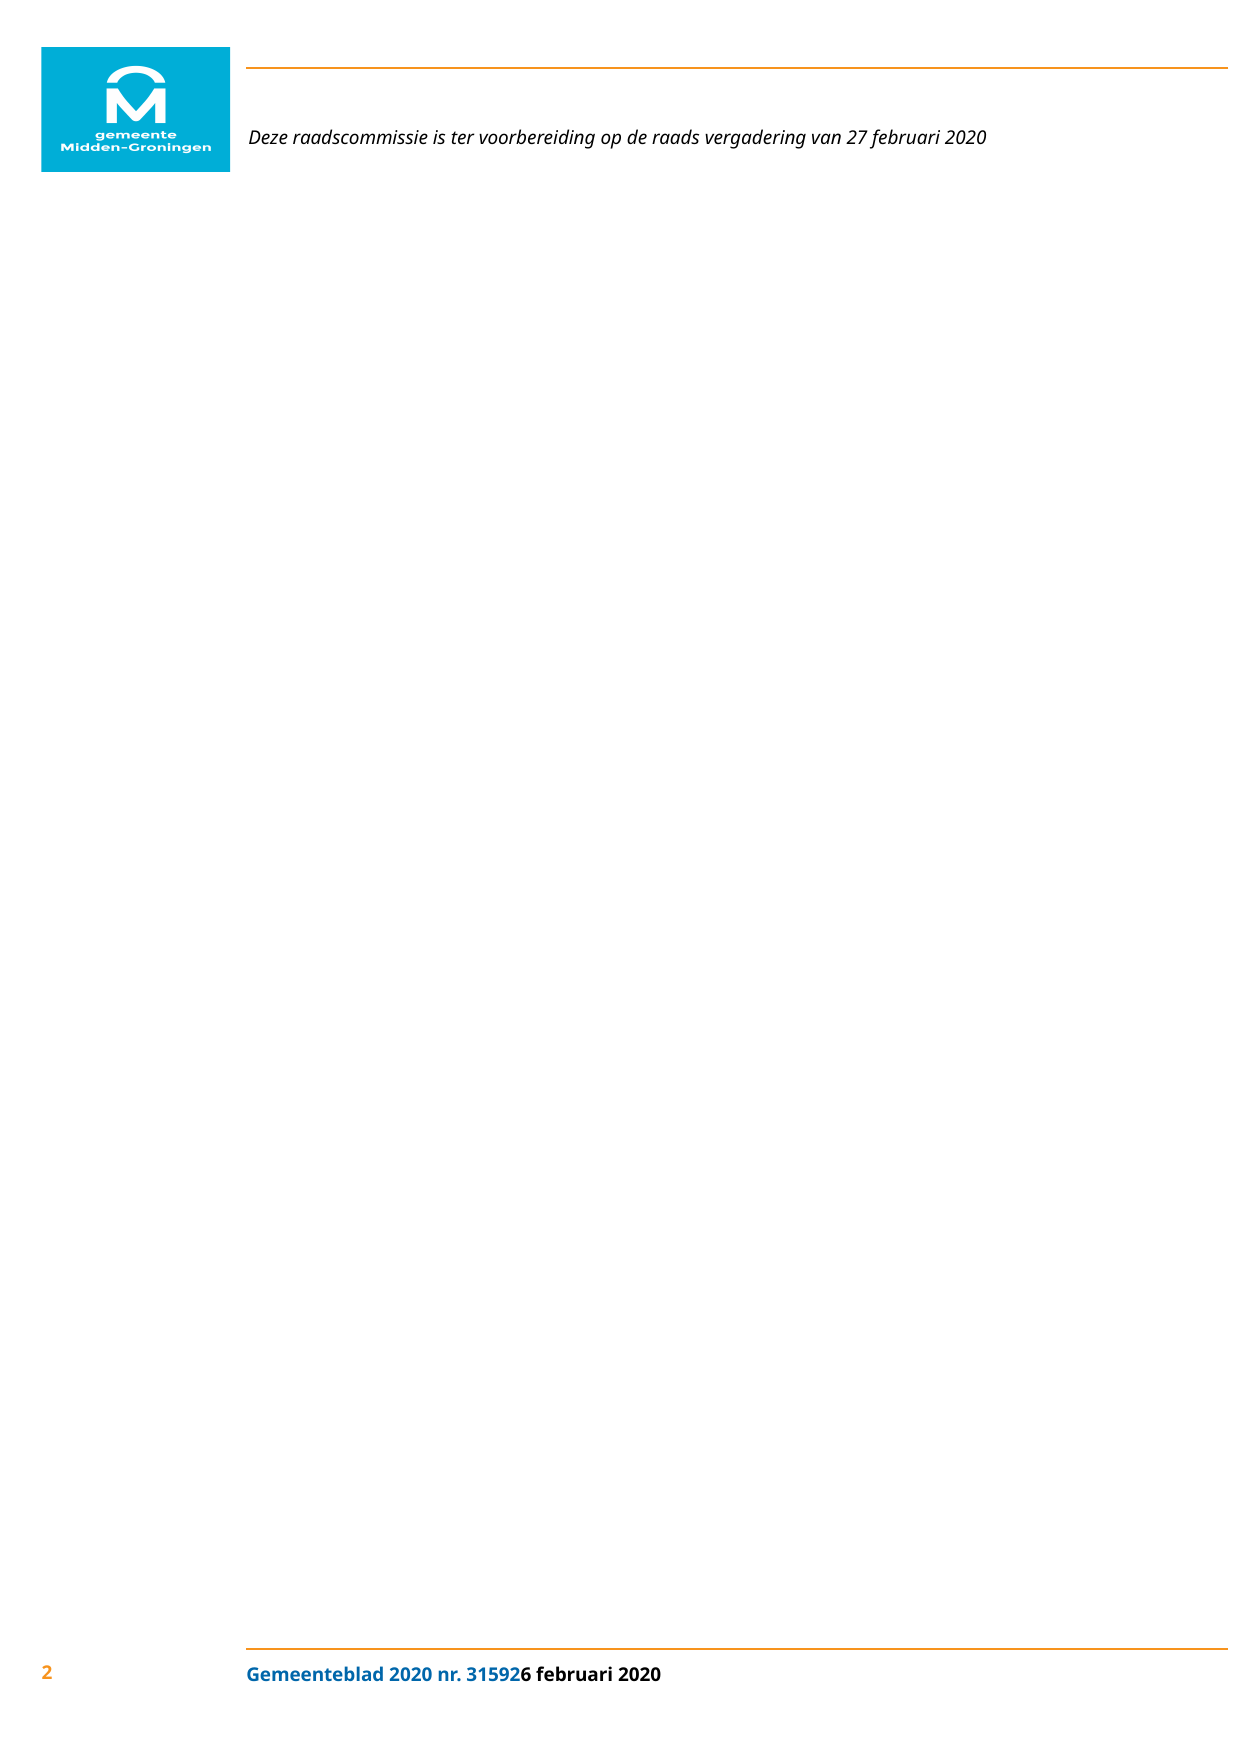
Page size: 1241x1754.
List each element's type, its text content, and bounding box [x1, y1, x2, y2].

picture [107, 89, 165, 122]
picture [108, 66, 164, 82]
text Deze raadscommissie is ter voorbereiding op de raads vergadering van 27 februari 2020 [248, 124, 1152, 150]
picture [184, 146, 190, 153]
